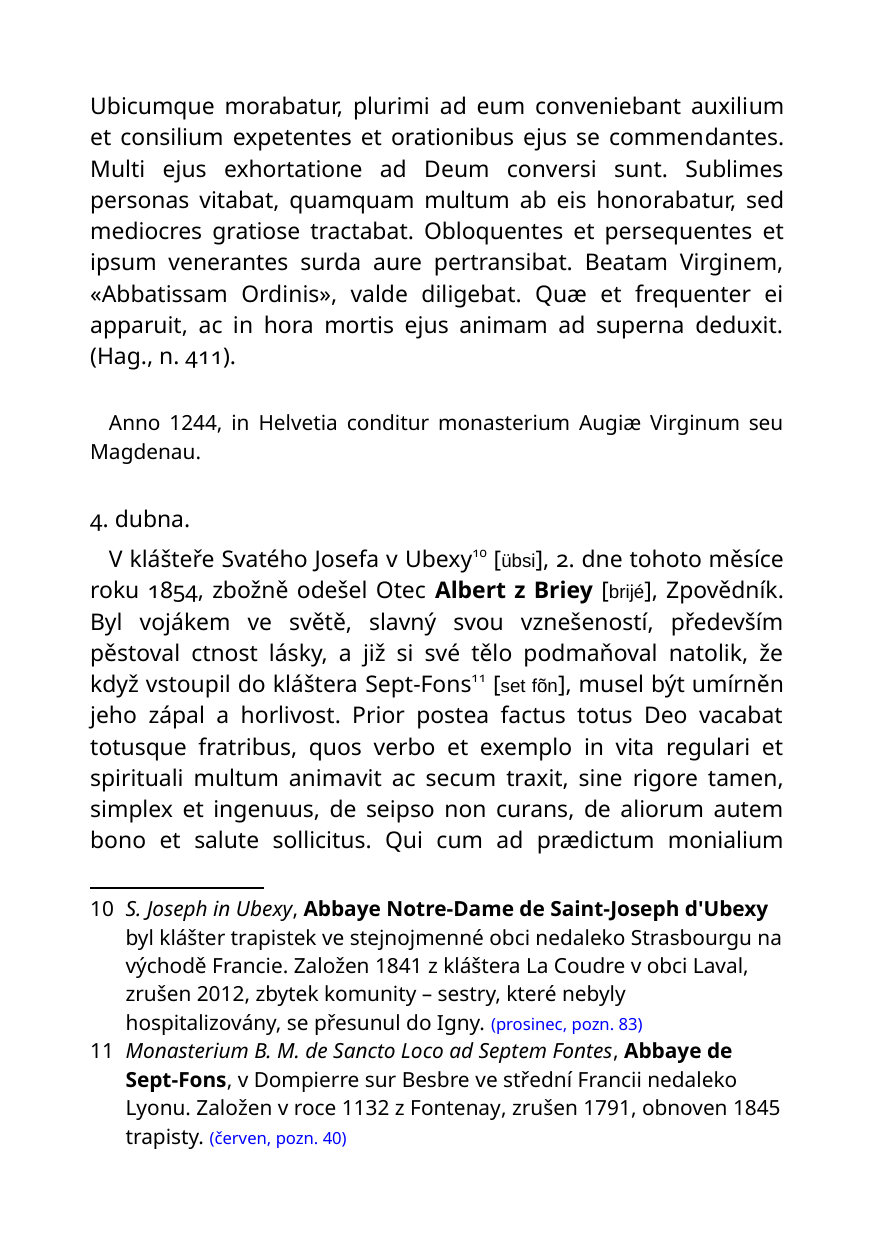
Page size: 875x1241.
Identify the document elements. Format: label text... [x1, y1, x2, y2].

text Ubicumque morabatur, plurimi ad eum conveniebant auxili­um et consilium expetentes et orationibus ejus se commen­dantes. Multi ejus exhortatione ad Deum conversi sunt. Sublimes personas vitabat, quamquam multum ab eis hono­rabatur, sed mediocres gratiose tractabat. Obloquentes et persequentes et ipsum venerantes surda aure pertransibat. Beatam Virginem, «Abbatissam Ordinis», valde diligebat. Quæ et frequenter ei apparuit, ac in hora mortis ejus animam ad superna deduxit. (Hag., n. 411). [90, 90, 784, 371]
text S. Joseph in Ubexy, Abbaye Notre-Dame de Saint-Joseph d'Ubexy byl klášter trapistek ve stejnojmenné obci nedaleko Strasbourgu na východě Francie. Založen 1841 z kláštera La Coudre v obci Laval, zrušen 2012, zbytek komunity – sestry, které nebyly hospitalizovány, se přesunul do Igny. (prosinec, pozn. 83) [90, 894, 784, 1036]
text Anno 1244, in Helvetia conditur monasterium Augiæ Virginum seu Magdenau. [90, 408, 784, 465]
text V klášteře Svatého Josefa v Ubexy [übsi], 2. dne tohoto měsíce roku 1854, zbožně odešel Otec Albert z Briey [brijé], Zpovědník. Byl vojákem ve světě, slavný svou vznešeností, především pěstoval ctnost lásky, a již si své tělo podmaňoval natolik, že když vstoupil do kláštera Sept-Fons [set fõn], musel být umírněn jeho zápal a horlivost. Prior postea factus totus Deo vacabat totusque fratribus, quos verbo et exemplo in vita regulari et spirituali multum animavit ac secum traxit, sine rigore tamen, simplex et ingenuus, de seipso non curans, de aliorum autem bono et salute sollicitus. Qui cum ad prædictum monialium [90, 543, 784, 855]
text 4. dubna. [90, 503, 784, 534]
text Monasterium B. M. de Sancto Loco ad Septem Fontes, Abbaye de Sept-Fons, v Dompierre sur Besbre ve střední Francii nedaleko Lyonu. Založen v roce 1132 z Fontenay, zrušen 1791, obnoven 1845 trapisty. (červen, pozn. 40) [90, 1036, 784, 1150]
